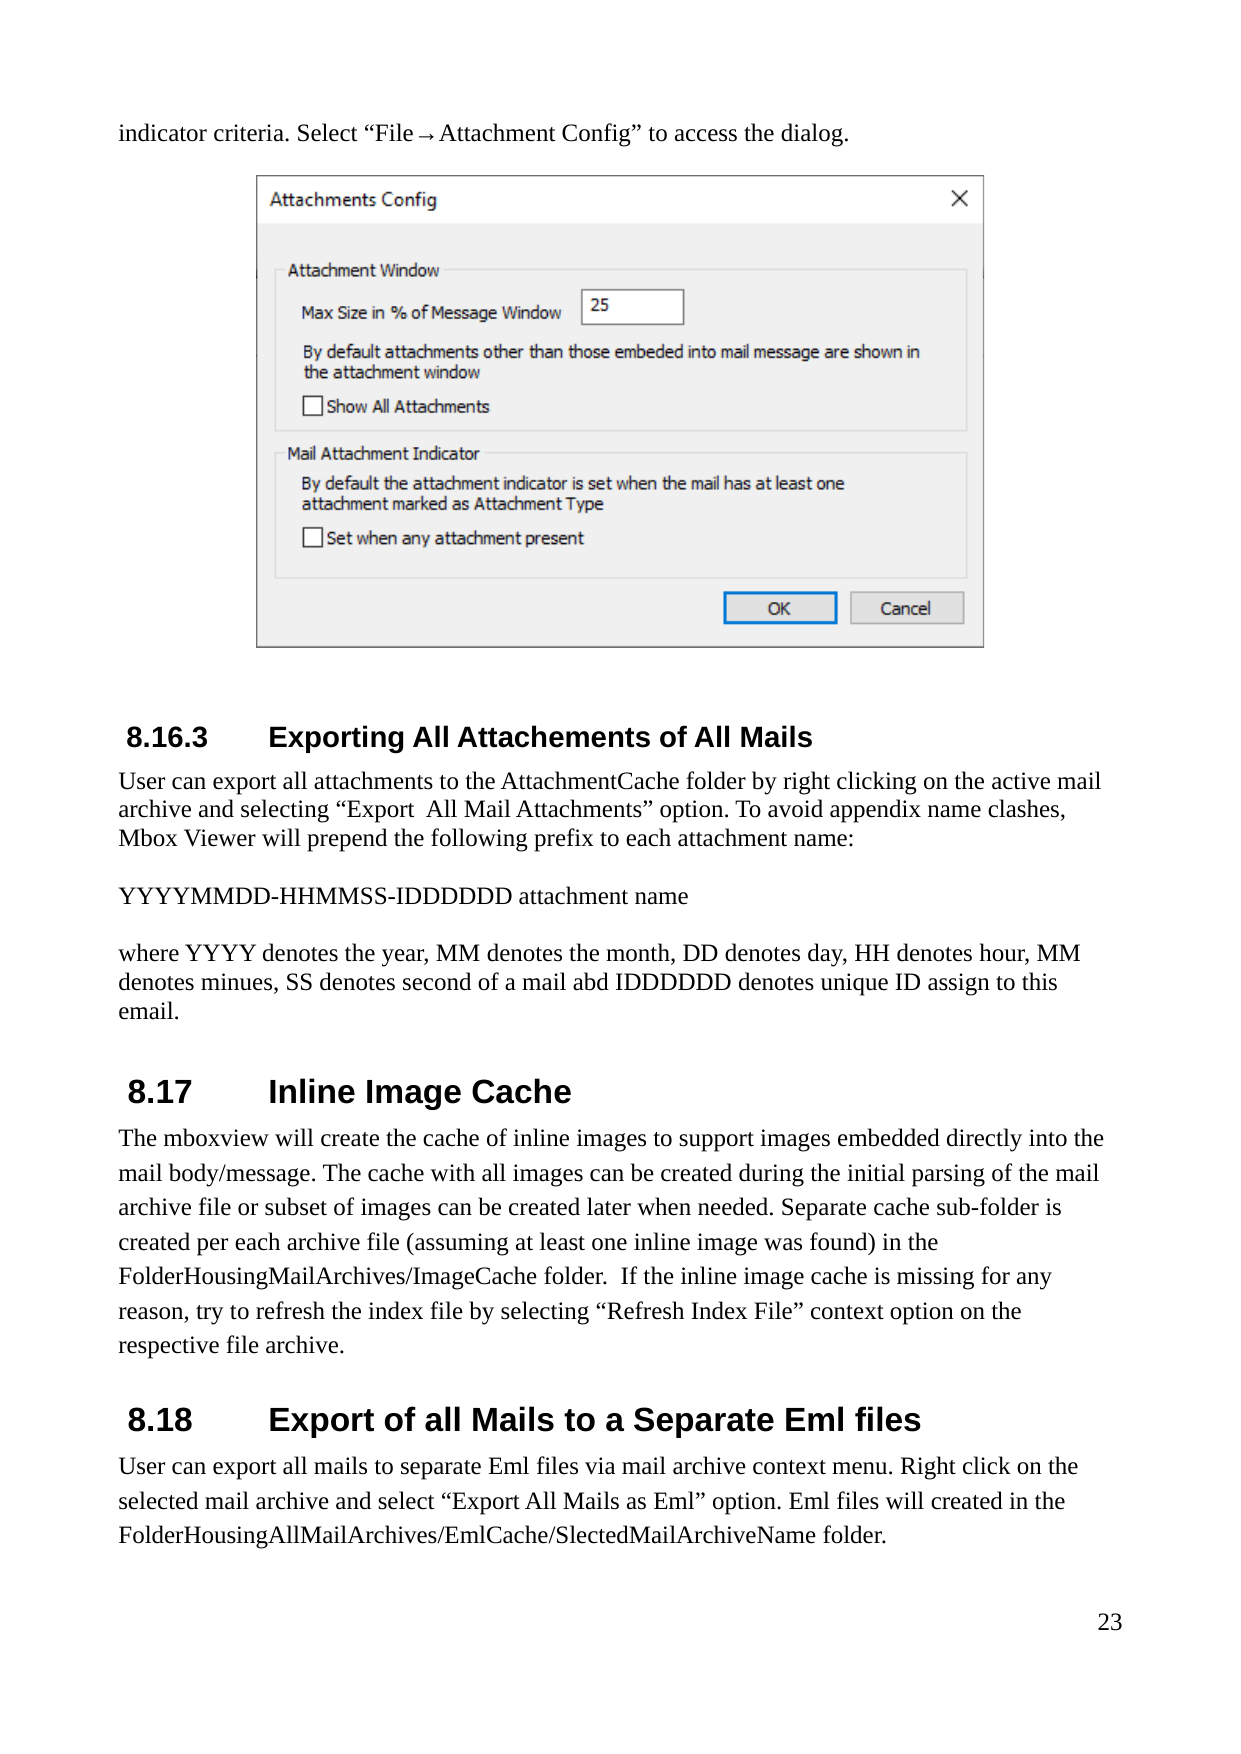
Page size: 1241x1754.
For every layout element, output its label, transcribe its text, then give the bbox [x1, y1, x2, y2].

text User can export all attachments to the AttachmentCache folder by right clicking on the active mail archive and selecting “Export All Mail Attachments” option. To avoid appendix name clashes, Mbox Viewer will prepend the following prefix to each attachment name: [118, 766, 1122, 852]
text where YYYY denotes the year, MM denotes the month, DD denotes day, HH denotes hour, MM denotes minues, SS denotes second of a mail abd IDDDDDD denotes unique ID assign to this email. [118, 938, 1122, 1024]
subtitle Inline Image Cache [118, 1072, 1122, 1111]
text YYYYMMDD-HHMMSS-IDDDDDD attachment name [118, 881, 1122, 909]
subtitle Export of all Mails to a Separate Eml files [118, 1400, 1122, 1439]
text indicator criteria. Select “File→Attachment Config” to access the dialog. [118, 118, 1122, 147]
text User can export all mails to separate Eml files via mail archive context menu. Right click on the selected mail archive and select “Export All Mails as Eml” option. Eml files will created in the FolderHousingAllMailArchives/EmlCache/SlectedMailArchiveName folder. [118, 1451, 1122, 1549]
picture [256, 175, 985, 648]
subtitle Exporting All Attachements of All Mails [118, 719, 1122, 753]
text The mboxview will create the cache of inline images to support images embedded directly into the mail body/message. The cache with all images can be created during the initial parsing of the mail archive file or subset of images can be created later when needed. Separate cache sub-folder is created per each archive file (assuming at least one inline image was found) in the FolderHousingMailArchives/ImageCache folder. If the inline image cache is missing for any reason, try to refresh the index file by selecting “Refresh Index File” context option on the respective file archive. [118, 1123, 1122, 1359]
